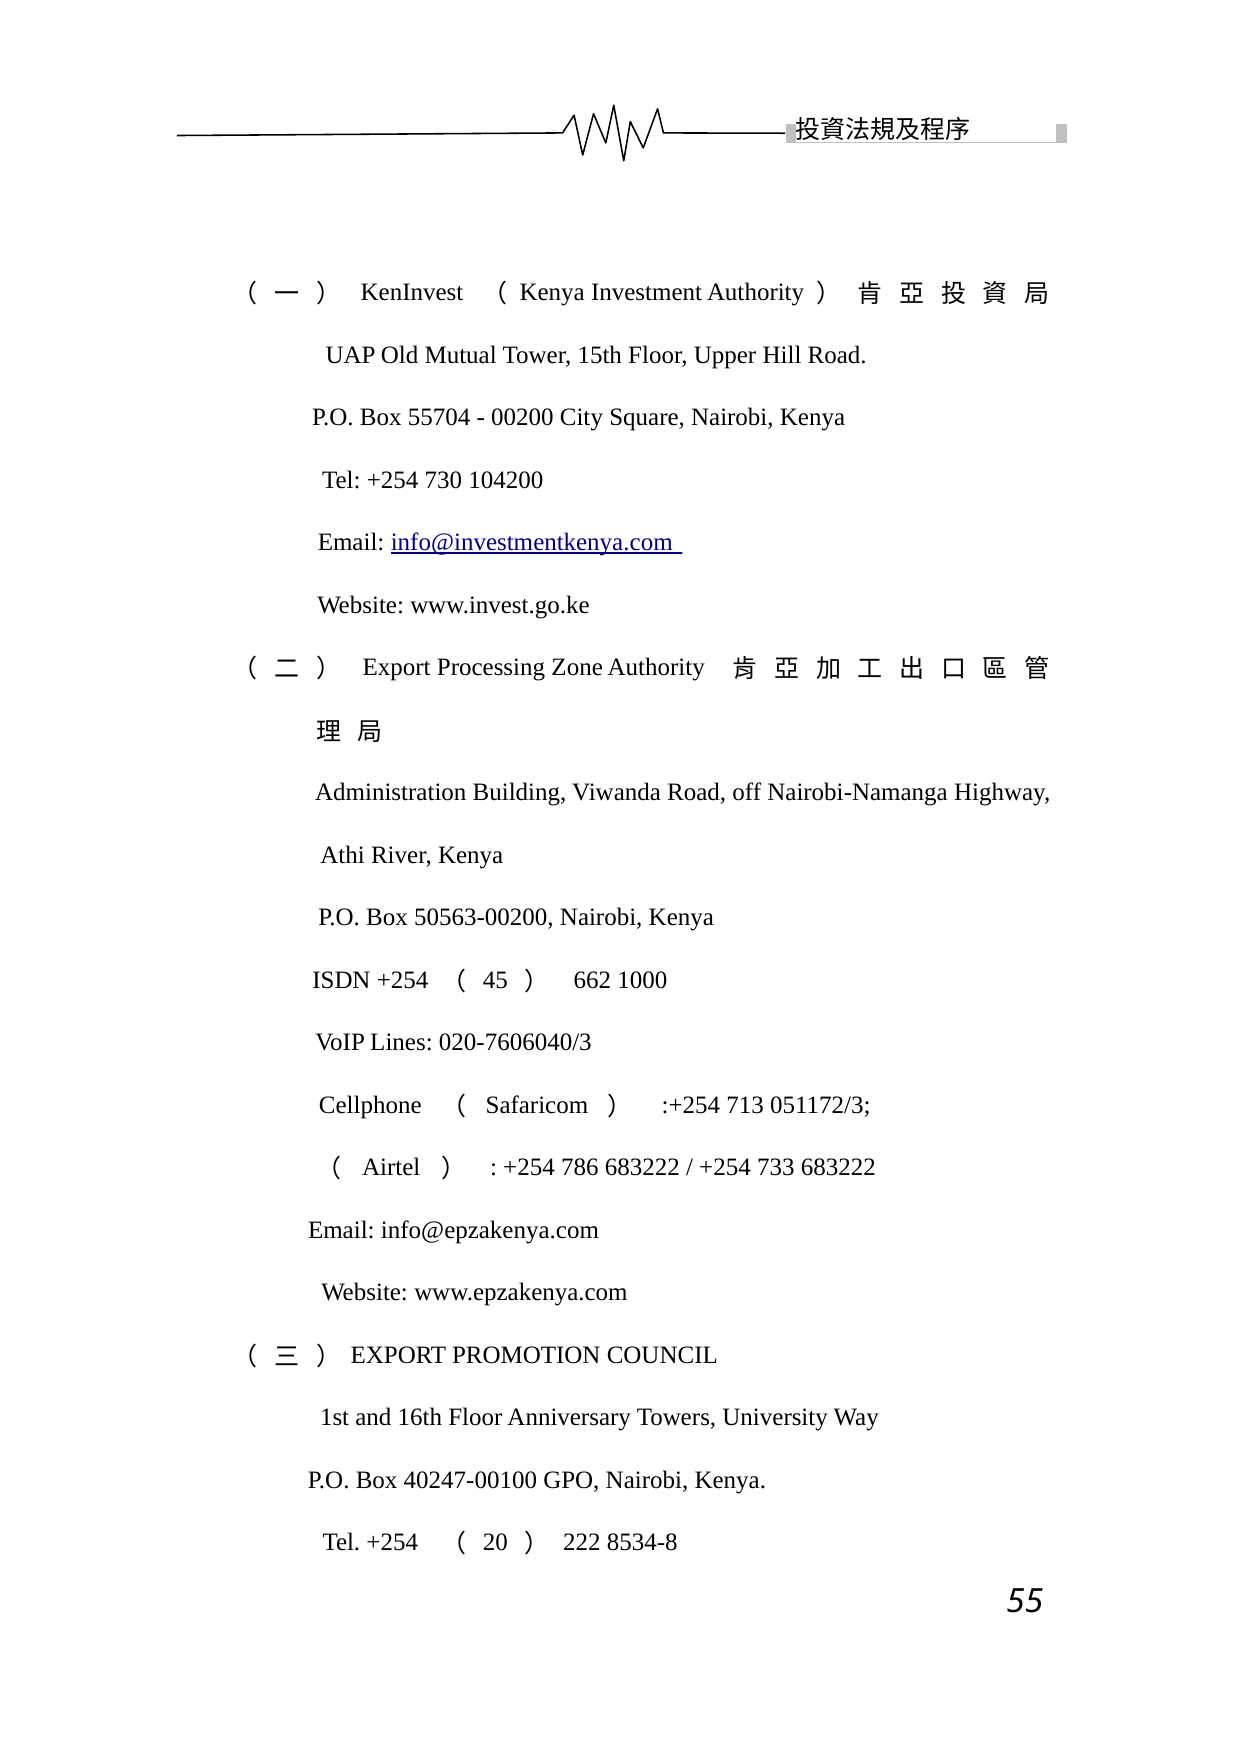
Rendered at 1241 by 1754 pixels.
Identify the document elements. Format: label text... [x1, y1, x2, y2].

text UAP Old Mutual Tower, 15th Floor, Upper Hill Road. [286, 313, 1058, 375]
text P.O. Box 50563-00200, Nairobi, Kenya [286, 875, 1058, 938]
text （一）KenInvest（Kenya Investment Authority）肯亞投資局 [207, 250, 1058, 313]
text VoIP Lines: 020-7606040/3 [286, 1000, 1058, 1063]
text Website: www.invest.go.ke [286, 563, 1058, 625]
text P.O. Box 40247-00100 GPO, Nairobi, Kenya. [286, 1438, 1058, 1500]
text Website: www.epzakenya.com [286, 1250, 1058, 1313]
text ISDN +254（45）662 1000 [286, 938, 1058, 1000]
text （Airtel）: +254 786 683222 / +254 733 683222 [286, 1125, 1058, 1188]
text （三）EXPORT PROMOTION COUNCIL [207, 1313, 1058, 1375]
text Cellphone（Safaricom）:+254 713 051172/3; [286, 1063, 1058, 1125]
text Tel. +254（20）222 8534-8 [286, 1500, 1058, 1563]
text Email: info@epzakenya.com [286, 1188, 1058, 1250]
text Email: info@investmentkenya.com [286, 500, 1058, 563]
text 1st and 16th Floor Anniversary Towers, University Way [286, 1375, 1058, 1438]
text Administration Building, Viwanda Road, off Nairobi-Namanga Highway, Athi River, Kenya [286, 750, 1058, 875]
text P.O. Box 55704 - 00200 City Square, Nairobi, Kenya [286, 375, 1058, 438]
text Tel: +254 730 104200 [286, 438, 1058, 500]
text （二）Export Processing Zone Authority 肯亞加工出口區管理局 [207, 625, 1058, 750]
